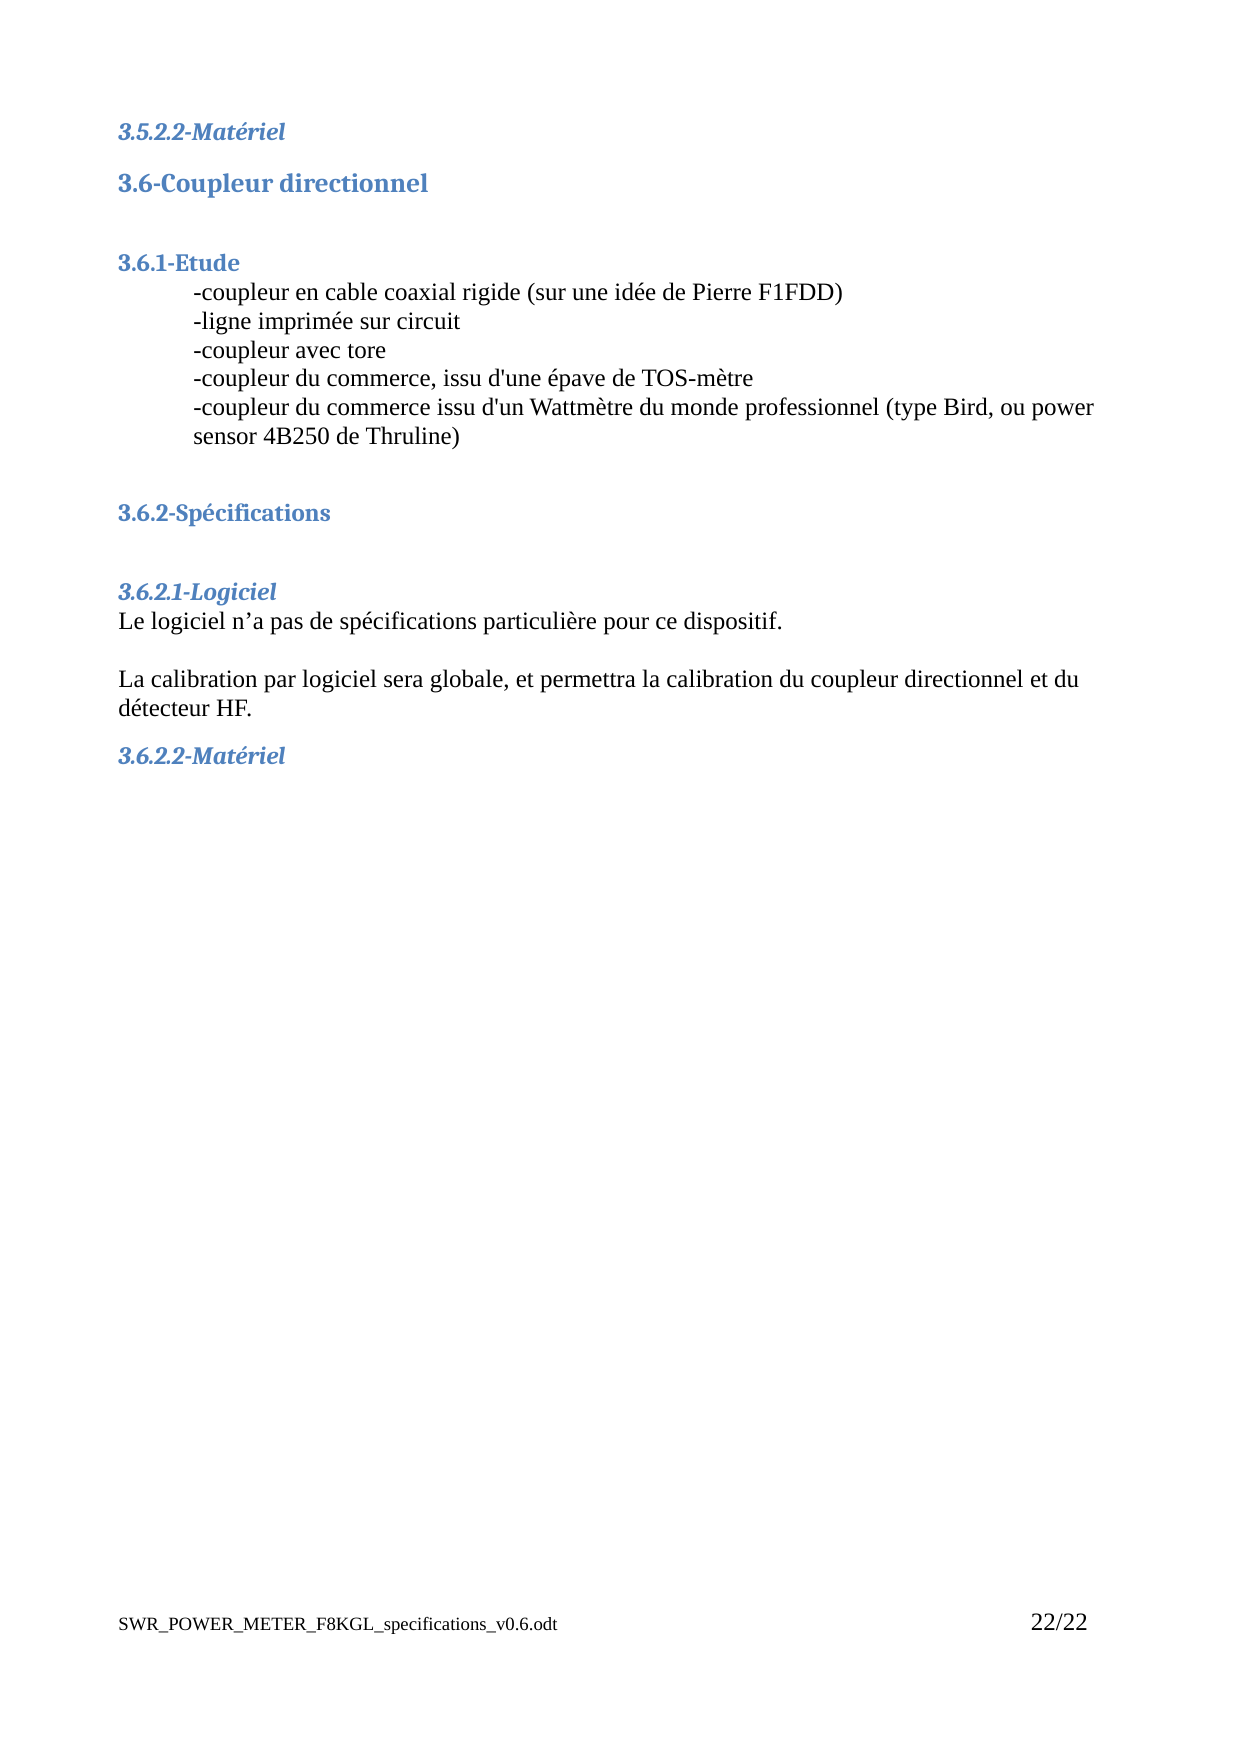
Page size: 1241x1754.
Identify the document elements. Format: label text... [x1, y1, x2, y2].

text -coupleur avec tore [118, 335, 1122, 363]
text -ligne imprimée sur circuit [118, 306, 1122, 335]
subtitle 3.5.2.2-Matériel [118, 118, 1122, 147]
subtitle 3.6.2.1-Logiciel [118, 578, 1122, 606]
text -coupleur en cable coaxial rigide (sur une idée de Pierre F1FDD) [118, 277, 1122, 306]
subtitle 3.6.1-Etude [118, 248, 1122, 277]
subtitle 3.6-Coupleur directionnel [118, 168, 1122, 199]
text Le logiciel n’a pas de spécifications particulière pour ce dispositif. [118, 606, 1122, 635]
subtitle 3.6.2-Spécifications [118, 499, 1122, 528]
text -coupleur du commerce, issu d'une épave de TOS-mètre [118, 363, 1122, 392]
text La calibration par logiciel sera globale, et permettra la calibration du coupleur directionnel et du détecteur HF. [118, 664, 1122, 721]
text -coupleur du commerce issu d'un Wattmètre du monde professionnel (type Bird, ou power sensor 4B250 de Thruline) [118, 392, 1122, 450]
subtitle 3.6.2.2-Matériel [118, 742, 1122, 771]
